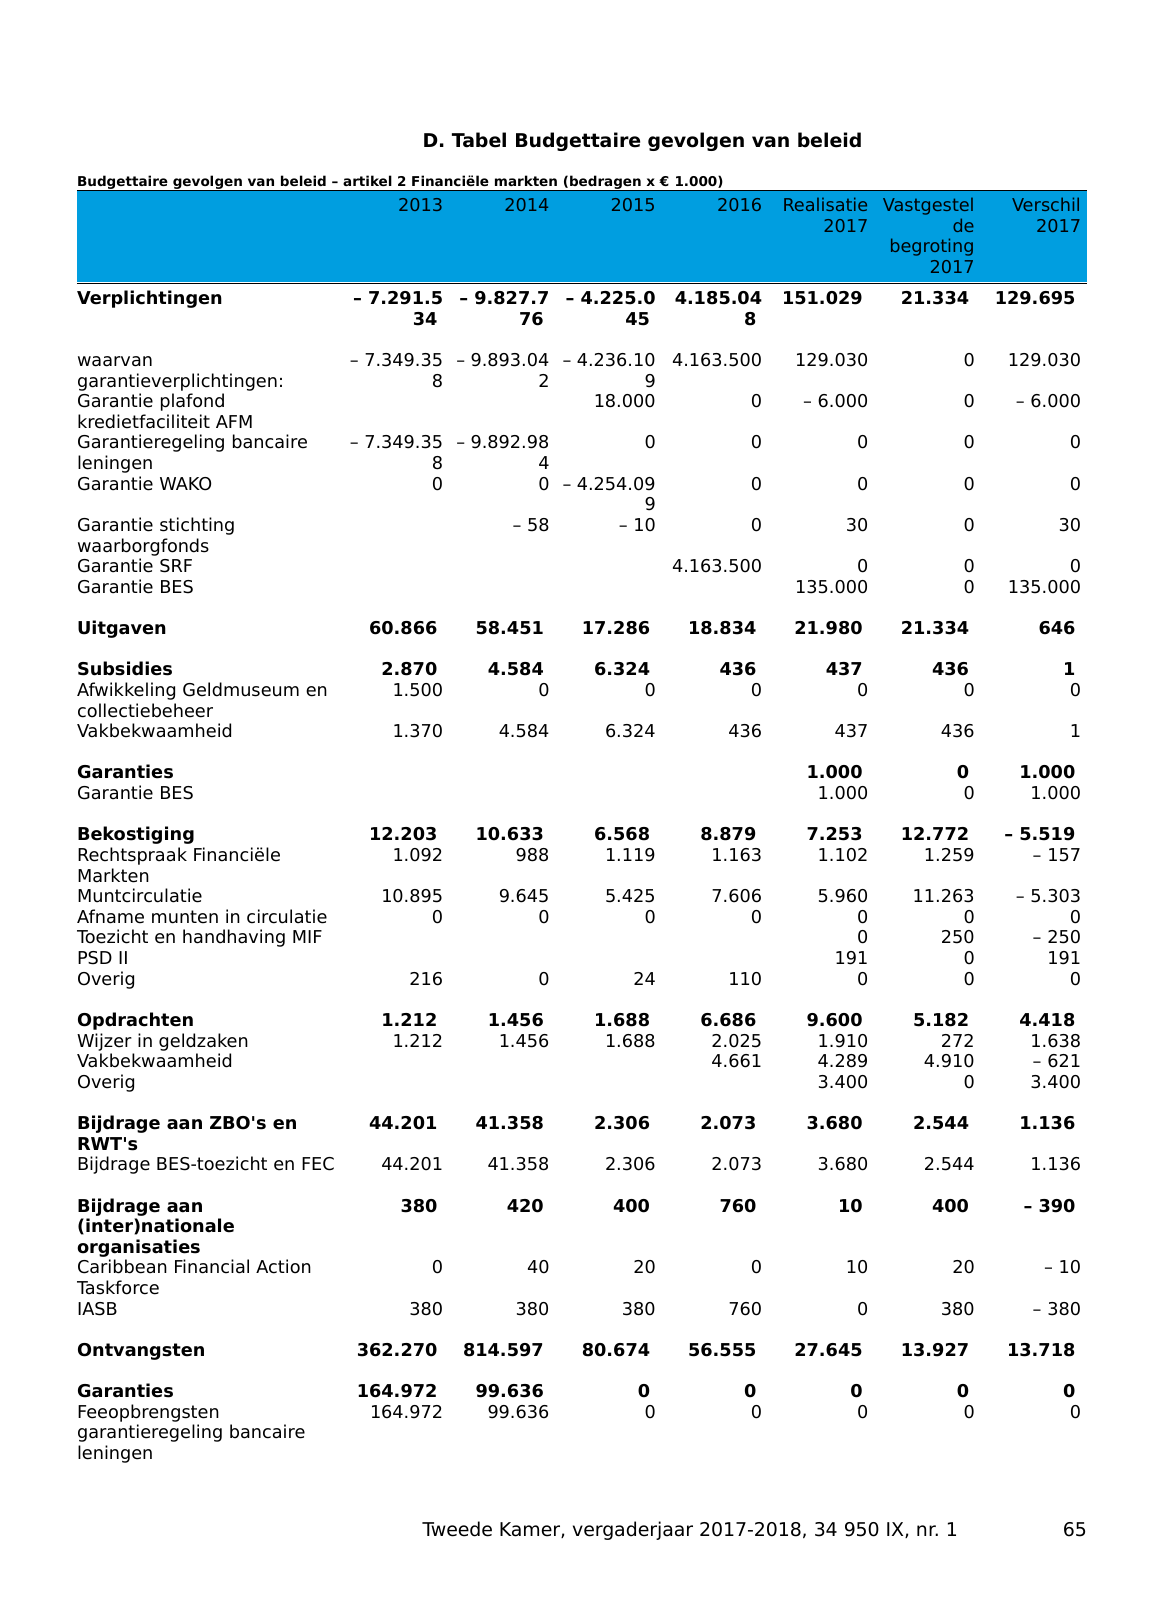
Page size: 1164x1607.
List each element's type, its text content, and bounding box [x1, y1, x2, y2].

table_cell PSD II [77, 948, 342, 969]
table_cell [343, 783, 449, 804]
table_cell 0 [555, 1402, 661, 1464]
table_cell – 6.000 [980, 391, 1087, 432]
table_cell 0 [980, 907, 1087, 927]
table_cell Bijdrage aan (inter)nationale organisaties [77, 1196, 342, 1257]
table_cell [77, 639, 342, 659]
table_cell [980, 1361, 1087, 1381]
table_cell [874, 1319, 980, 1340]
table_cell 0 [874, 1402, 980, 1464]
table_cell Garantie BES [77, 783, 342, 804]
table_cell Garanties [77, 763, 342, 783]
table_cell [874, 742, 980, 762]
table_cell [768, 742, 874, 762]
table_cell Opdrachten [77, 1010, 342, 1031]
table_cell 20 [555, 1258, 661, 1299]
table_cell [555, 598, 661, 618]
table_cell [980, 989, 1087, 1010]
table_cell 2.025 [661, 1031, 768, 1051]
table_cell 17.286 [555, 618, 661, 639]
table_cell 27.645 [768, 1340, 874, 1361]
table_cell [661, 598, 768, 618]
table_cell 0 [874, 474, 980, 515]
table_cell 56.555 [661, 1340, 768, 1361]
table_cell 0 [343, 907, 449, 927]
table_cell 0 [874, 680, 980, 721]
table_cell Garanties [77, 1381, 342, 1402]
table_cell [449, 948, 555, 969]
table_cell [555, 804, 661, 824]
table_cell 420 [449, 1196, 555, 1257]
table_cell 0 [661, 474, 768, 515]
table_cell – 4.254.099 [555, 474, 661, 515]
table_cell [661, 783, 768, 804]
table_cell 1.163 [661, 845, 768, 886]
table_cell [874, 1361, 980, 1381]
table_cell 1 [980, 659, 1087, 680]
table_cell Bijdrage aan ZBO's en RWT's [77, 1113, 342, 1154]
table_cell [768, 639, 874, 659]
table_cell 1.370 [343, 721, 449, 742]
table_cell 6.568 [555, 824, 661, 845]
table_cell [874, 639, 980, 659]
table_cell 0 [449, 474, 555, 515]
table_cell [555, 329, 661, 350]
table_cell 11.263 [874, 886, 980, 907]
table_cell [343, 989, 449, 1010]
table_cell Garantie BES [77, 577, 342, 597]
table_cell 1.688 [555, 1031, 661, 1051]
table_cell Verplichtingen [77, 284, 342, 329]
table_cell Afwikkeling Geldmuseum en collectiebeheer [77, 680, 342, 721]
table_cell – 4.236.109 [555, 350, 661, 391]
table_cell 400 [555, 1196, 661, 1257]
table_cell Realisatie 2017 [768, 191, 874, 282]
table_cell waarvan garantieverplichtingen: [77, 350, 342, 391]
table_cell [661, 989, 768, 1010]
table_cell 191 [768, 948, 874, 969]
table_cell 380 [555, 1299, 661, 1319]
table_cell – 7.349.358 [343, 433, 449, 474]
table_cell Muntcirculatie [77, 886, 342, 907]
table_cell 0 [980, 1381, 1087, 1402]
table_cell 5.425 [555, 886, 661, 907]
table_cell – 9.893.042 [449, 350, 555, 391]
table_cell 1.688 [555, 1010, 661, 1031]
table_cell 0 [343, 1258, 449, 1299]
table_cell [77, 1093, 342, 1113]
table_cell 1.136 [980, 1113, 1087, 1154]
table_cell 0 [874, 350, 980, 391]
table_cell 0 [661, 433, 768, 474]
table_cell 9.645 [449, 886, 555, 907]
table_cell 0 [768, 969, 874, 989]
table_cell 44.201 [343, 1154, 449, 1175]
table_cell [661, 742, 768, 762]
table_cell [449, 639, 555, 659]
table_cell 436 [661, 721, 768, 742]
table_cell 760 [661, 1299, 768, 1319]
table_cell – 10 [555, 515, 661, 556]
table_cell [661, 948, 768, 969]
table_cell 0 [449, 969, 555, 989]
table_cell [768, 1093, 874, 1113]
table_cell 1.092 [343, 845, 449, 886]
table_cell [343, 1361, 449, 1381]
table_cell 0 [874, 783, 980, 804]
table_cell [449, 804, 555, 824]
table_cell Rechtspraak Financiële Markten [77, 845, 342, 886]
table_cell [343, 556, 449, 577]
table_cell [449, 1093, 555, 1113]
table_cell Vastgestelde begroting 2017 [874, 191, 980, 282]
table_cell Caribbean Financial Action Taskforce [77, 1258, 342, 1299]
table_cell 0 [661, 907, 768, 927]
table_cell 129.030 [980, 350, 1087, 391]
table_cell [77, 598, 342, 618]
table_cell 191 [980, 948, 1087, 969]
table_cell [661, 928, 768, 948]
table_cell 0 [661, 1258, 768, 1299]
table_cell – 5.303 [980, 886, 1087, 907]
table_cell 1.259 [874, 845, 980, 886]
table_cell 0 [768, 556, 874, 577]
table_cell 2.306 [555, 1113, 661, 1154]
table_cell [343, 577, 449, 597]
table_cell [874, 329, 980, 350]
table_cell [768, 329, 874, 350]
table_cell 135.000 [768, 577, 874, 597]
table_cell 437 [768, 659, 874, 680]
table_cell 1 [980, 721, 1087, 742]
table_cell Feeopbrengsten garantieregeling bancaire leningen [77, 1402, 342, 1464]
table_cell [449, 556, 555, 577]
table_cell [343, 1319, 449, 1340]
table_cell 24 [555, 969, 661, 989]
table_cell 3.400 [980, 1072, 1087, 1092]
table_cell – 250 [980, 928, 1087, 948]
table_cell [555, 742, 661, 762]
table_cell 436 [661, 659, 768, 680]
table_cell Verschil 2017 [980, 191, 1087, 282]
table_cell 99.636 [449, 1402, 555, 1464]
table_cell [874, 1175, 980, 1196]
table_cell 40 [449, 1258, 555, 1299]
table_cell 2.544 [874, 1154, 980, 1175]
table_cell 2.306 [555, 1154, 661, 1175]
table_cell 0 [555, 433, 661, 474]
table_cell 1.456 [449, 1031, 555, 1051]
table_cell [768, 804, 874, 824]
table_cell 1.638 [980, 1031, 1087, 1051]
subtitle D. Tabel Budgettaire gevolgen van beleid [422, 130, 1087, 152]
table_cell 0 [768, 928, 874, 948]
table_cell 18.834 [661, 618, 768, 639]
table_cell 1.500 [343, 680, 449, 721]
table_cell [343, 391, 449, 432]
table_cell 4.185.048 [661, 284, 768, 329]
table_cell [343, 1175, 449, 1196]
table_cell [449, 1072, 555, 1092]
table_cell 0 [980, 474, 1087, 515]
table_cell 2013 [343, 191, 449, 282]
table_cell [343, 763, 449, 783]
table_cell 0 [874, 969, 980, 989]
table_cell – 9.827.776 [449, 284, 555, 329]
table_cell [874, 598, 980, 618]
table_cell 99.636 [449, 1381, 555, 1402]
table_cell [555, 763, 661, 783]
table_cell [77, 1319, 342, 1340]
table_cell 13.927 [874, 1340, 980, 1361]
table_cell 44.201 [343, 1113, 449, 1154]
table_cell 135.000 [980, 577, 1087, 597]
table_cell – 58 [449, 515, 555, 556]
table_cell 164.972 [343, 1402, 449, 1464]
table_cell – 390 [980, 1196, 1087, 1257]
table_cell Garantieregeling bancaire leningen [77, 433, 342, 474]
table_cell [661, 804, 768, 824]
table_cell [874, 989, 980, 1010]
table_cell [661, 1319, 768, 1340]
table_cell 4.163.500 [661, 556, 768, 577]
table_cell [343, 1051, 449, 1072]
table_cell [661, 1361, 768, 1381]
table_cell 0 [661, 1402, 768, 1464]
table_cell 12.772 [874, 824, 980, 845]
table_cell 0 [768, 1402, 874, 1464]
table_cell Vakbekwaamheid [77, 1051, 342, 1072]
table_cell 400 [874, 1196, 980, 1257]
table_cell [980, 639, 1087, 659]
table_cell 0 [768, 907, 874, 927]
table_cell Vakbekwaamheid [77, 721, 342, 742]
table_cell 814.597 [449, 1340, 555, 1361]
table_cell [555, 1175, 661, 1196]
table_cell – 621 [980, 1051, 1087, 1072]
table_cell 0 [874, 577, 980, 597]
table_cell [555, 1361, 661, 1381]
table_cell 1.000 [768, 763, 874, 783]
table_header Budgettaire gevolgen van beleid – artikel 2 Financiële markten (bedragen x € 1.000) [77, 174, 1087, 189]
table_cell 129.695 [980, 284, 1087, 329]
table_cell – 380 [980, 1299, 1087, 1319]
table_cell [343, 742, 449, 762]
table_cell – 157 [980, 845, 1087, 886]
table_cell 10 [768, 1196, 874, 1257]
table_cell [555, 1051, 661, 1072]
table_cell 10 [768, 1258, 874, 1299]
table_cell 4.289 [768, 1051, 874, 1072]
table_cell [343, 1093, 449, 1113]
table_cell 41.358 [449, 1154, 555, 1175]
table_cell 2.544 [874, 1113, 980, 1154]
table_cell 0 [555, 1381, 661, 1402]
table_cell 437 [768, 721, 874, 742]
table_cell [661, 1093, 768, 1113]
table_cell [343, 804, 449, 824]
table_cell – 10 [980, 1258, 1087, 1299]
table_cell 6.686 [661, 1010, 768, 1031]
table_cell 4.910 [874, 1051, 980, 1072]
table_cell 0 [555, 907, 661, 927]
table_cell [874, 1093, 980, 1113]
table_cell 4.418 [980, 1010, 1087, 1031]
table_cell [555, 1093, 661, 1113]
table_cell 6.324 [555, 659, 661, 680]
table_cell – 9.892.984 [449, 433, 555, 474]
table_cell 60.866 [343, 618, 449, 639]
table_cell 1.212 [343, 1010, 449, 1031]
table_cell 436 [874, 659, 980, 680]
table_cell [768, 1361, 874, 1381]
table_cell [449, 1175, 555, 1196]
table_cell [343, 1072, 449, 1092]
table_cell 2.870 [343, 659, 449, 680]
table_cell 151.029 [768, 284, 874, 329]
table_cell 0 [874, 391, 980, 432]
table_cell 4.584 [449, 721, 555, 742]
table_cell [449, 329, 555, 350]
table_cell 0 [661, 391, 768, 432]
table_cell 988 [449, 845, 555, 886]
table_cell Toezicht en handhaving MIF [77, 928, 342, 948]
table_cell 760 [661, 1196, 768, 1257]
table_cell [77, 1175, 342, 1196]
table_cell – 4.225.045 [555, 284, 661, 329]
table_cell Garantie WAKO [77, 474, 342, 515]
table_cell 0 [874, 515, 980, 556]
table_cell Ontvangsten [77, 1340, 342, 1361]
table_cell [449, 783, 555, 804]
table_cell 0 [874, 907, 980, 927]
table_cell – 5.519 [980, 824, 1087, 845]
table_cell 4.163.500 [661, 350, 768, 391]
table_cell 30 [768, 515, 874, 556]
table_cell 7.606 [661, 886, 768, 907]
table_cell [555, 948, 661, 969]
table_cell [980, 1175, 1087, 1196]
table_cell – 7.349.358 [343, 350, 449, 391]
table_cell [555, 783, 661, 804]
table_cell [661, 329, 768, 350]
table_cell 0 [768, 1299, 874, 1319]
table_cell 0 [980, 1402, 1087, 1464]
table_cell [661, 1072, 768, 1092]
table_cell 0 [768, 1381, 874, 1402]
table_cell Subsidies [77, 659, 342, 680]
table_cell 3.680 [768, 1154, 874, 1175]
table_cell Bekostiging [77, 824, 342, 845]
table_cell [555, 556, 661, 577]
table_cell [343, 329, 449, 350]
table_cell [555, 1319, 661, 1340]
table_cell 20 [874, 1258, 980, 1299]
table_cell 646 [980, 618, 1087, 639]
table_cell 380 [343, 1299, 449, 1319]
table_cell [343, 639, 449, 659]
table_cell 5.960 [768, 886, 874, 907]
table_cell 1.119 [555, 845, 661, 886]
table_cell [555, 989, 661, 1010]
table_cell [449, 391, 555, 432]
table_cell [77, 1361, 342, 1381]
table_cell Garantie stichting waarborgfonds [77, 515, 342, 556]
table_cell [661, 763, 768, 783]
table_cell 2.073 [661, 1154, 768, 1175]
table_cell [77, 742, 342, 762]
table_cell [449, 989, 555, 1010]
table_cell [555, 577, 661, 597]
table_cell 13.718 [980, 1340, 1087, 1361]
table_cell 41.358 [449, 1113, 555, 1154]
table_cell [555, 928, 661, 948]
table_cell 2.073 [661, 1113, 768, 1154]
table_cell 2015 [555, 191, 661, 282]
table_cell 8.879 [661, 824, 768, 845]
table_cell [768, 1175, 874, 1196]
table_cell [77, 989, 342, 1010]
table_cell 272 [874, 1031, 980, 1051]
table_cell 1.000 [980, 783, 1087, 804]
table_cell [768, 1319, 874, 1340]
table_cell 216 [343, 969, 449, 989]
table_cell 21.334 [874, 284, 980, 329]
table_cell [661, 1175, 768, 1196]
table_cell 2014 [449, 191, 555, 282]
table_cell 18.000 [555, 391, 661, 432]
table_cell [77, 804, 342, 824]
table_cell [449, 598, 555, 618]
table_cell Garantie SRF [77, 556, 342, 577]
table_cell 380 [449, 1299, 555, 1319]
table_cell 0 [874, 1072, 980, 1092]
table_cell 436 [874, 721, 980, 742]
table_cell 380 [343, 1196, 449, 1257]
table_cell 110 [661, 969, 768, 989]
table_cell 0 [768, 433, 874, 474]
table_cell 10.633 [449, 824, 555, 845]
table_cell 6.324 [555, 721, 661, 742]
table_cell Overig [77, 1072, 342, 1092]
table_cell [555, 1072, 661, 1092]
table_cell 1.910 [768, 1031, 874, 1051]
table_cell 21.980 [768, 618, 874, 639]
table_cell 7.253 [768, 824, 874, 845]
table_cell 2016 [661, 191, 768, 282]
table_cell 0 [661, 680, 768, 721]
table_cell [343, 928, 449, 948]
table_cell 3.400 [768, 1072, 874, 1092]
table_cell 0 [661, 1381, 768, 1402]
table_cell [449, 763, 555, 783]
table_cell Uitgaven [77, 618, 342, 639]
table_cell [768, 989, 874, 1010]
table_cell 0 [768, 474, 874, 515]
table_cell 0 [343, 474, 449, 515]
table_cell 12.203 [343, 824, 449, 845]
table_cell 0 [874, 948, 980, 969]
table_cell [449, 1319, 555, 1340]
table_cell 1.136 [980, 1154, 1087, 1175]
table_cell 21.334 [874, 618, 980, 639]
table_cell 58.451 [449, 618, 555, 639]
table_cell 9.600 [768, 1010, 874, 1031]
table_cell 0 [980, 433, 1087, 474]
table_cell 0 [874, 1381, 980, 1402]
table_cell 3.680 [768, 1113, 874, 1154]
table_cell 250 [874, 928, 980, 948]
table_cell [768, 598, 874, 618]
table_cell Bijdrage BES-toezicht en FEC [77, 1154, 342, 1175]
table_cell 1.000 [768, 783, 874, 804]
table_cell 129.030 [768, 350, 874, 391]
table_cell 1.102 [768, 845, 874, 886]
table_cell [77, 329, 342, 350]
table_cell – 7.291.534 [343, 284, 449, 329]
table_cell 0 [449, 680, 555, 721]
table_cell [980, 742, 1087, 762]
table_cell [343, 598, 449, 618]
table_cell IASB [77, 1299, 342, 1319]
table_cell [555, 639, 661, 659]
table_cell [661, 577, 768, 597]
table_cell 0 [874, 556, 980, 577]
table_cell [980, 1319, 1087, 1340]
table_cell Wijzer in geldzaken [77, 1031, 342, 1051]
table_cell [343, 515, 449, 556]
table_cell [449, 742, 555, 762]
table_cell 4.661 [661, 1051, 768, 1072]
table_cell [77, 191, 342, 282]
table_cell 380 [874, 1299, 980, 1319]
table_cell 5.182 [874, 1010, 980, 1031]
table_cell Garantie plafond kredietfaciliteit AFM [77, 391, 342, 432]
table_cell 0 [555, 680, 661, 721]
table_cell 362.270 [343, 1340, 449, 1361]
table_cell [449, 577, 555, 597]
table_cell [449, 1361, 555, 1381]
table_cell 10.895 [343, 886, 449, 907]
table_cell [343, 948, 449, 969]
table_cell [661, 639, 768, 659]
table_cell 1.000 [980, 763, 1087, 783]
table_cell 4.584 [449, 659, 555, 680]
table_cell 0 [980, 969, 1087, 989]
table_cell 0 [874, 763, 980, 783]
table_cell 0 [661, 515, 768, 556]
table_cell [980, 804, 1087, 824]
table_cell Afname munten in circulatie [77, 907, 342, 927]
table_cell [980, 329, 1087, 350]
table_cell 30 [980, 515, 1087, 556]
table_cell [874, 804, 980, 824]
table_cell 164.972 [343, 1381, 449, 1402]
table_cell 0 [449, 907, 555, 927]
table_cell 0 [874, 433, 980, 474]
table_cell 0 [980, 556, 1087, 577]
table_cell 1.456 [449, 1010, 555, 1031]
table_cell 0 [768, 680, 874, 721]
table_cell [980, 1093, 1087, 1113]
table_cell [980, 598, 1087, 618]
table_cell 1.212 [343, 1031, 449, 1051]
table_cell [449, 928, 555, 948]
table_cell Overig [77, 969, 342, 989]
table_cell 0 [980, 680, 1087, 721]
table_cell – 6.000 [768, 391, 874, 432]
table_cell 80.674 [555, 1340, 661, 1361]
table_cell [449, 1051, 555, 1072]
